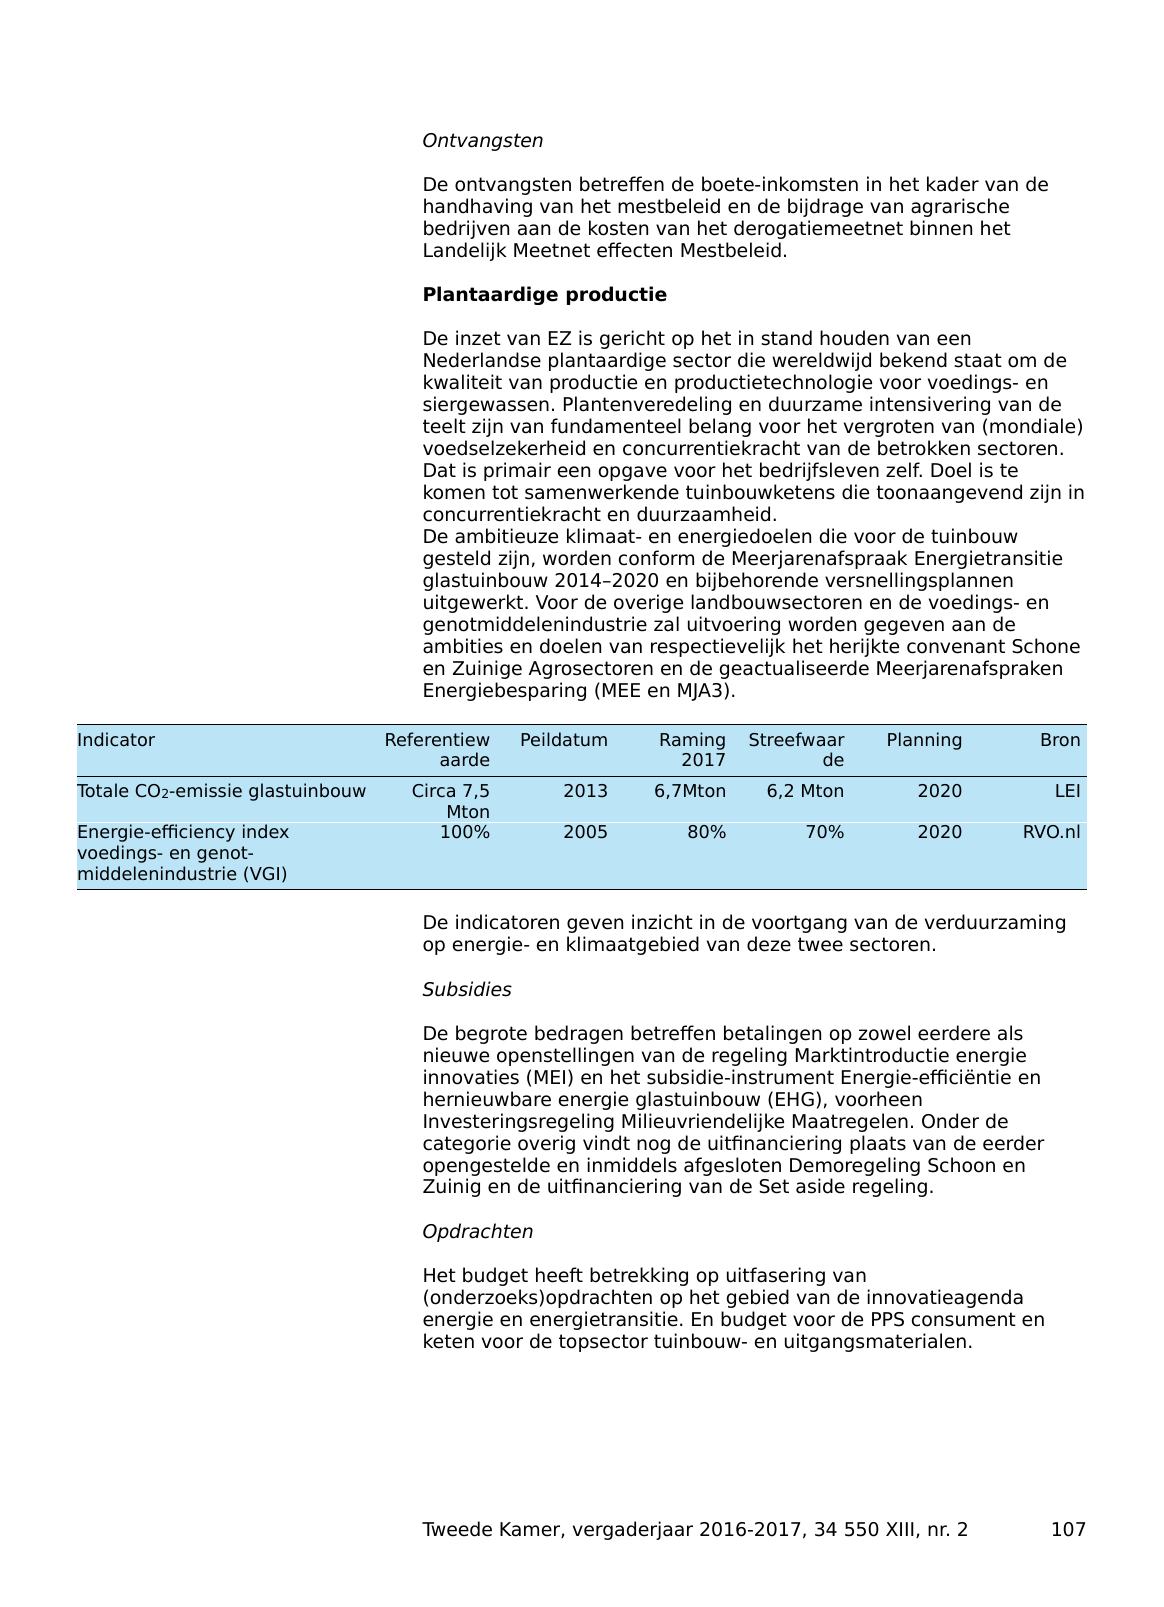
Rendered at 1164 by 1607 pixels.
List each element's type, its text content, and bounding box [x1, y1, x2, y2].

table_cell 6,7Mton [614, 777, 732, 822]
subtitle Plantaardige productie [422, 284, 1087, 306]
table_cell 70% [732, 823, 850, 889]
text De ambitieuze klimaat- en energiedoelen die voor de tuinbouw gesteld zijn, worden conform de Meerjarenafspraak Energietransitie glastuinbouw 2014–2020 en bijbehorende versnellingsplannen uitgewerkt. Voor de overige landbouwsectoren en de voedings- en genotmiddelenindustrie zal uitvoering worden gegeven aan de ambities en doelen van respectievelijk het herijkte convenant Schone en Zuinige Agrosectoren en de geactualiseerde Meerjarenafspraken Energiebesparing (MEE en MJA3). [422, 526, 1087, 702]
table_cell 6,2 Mton [732, 777, 850, 822]
table_cell 2020 [850, 823, 968, 889]
table_cell Circa 7,5 Mton [378, 777, 496, 822]
subtitle Subsidies [422, 978, 1087, 1000]
text Het budget heeft betrekking op uitfasering van (onderzoeks)opdrachten op het gebied van de innovatieagenda energie en energietransitie. En budget voor de PPS consument en keten voor de topsector tuinbouw- en uitgangsmaterialen. [422, 1265, 1087, 1353]
table_header Raming 2017 [614, 725, 732, 776]
table_cell Energie-efficiency index voedings- en genot-middelenindustrie (VGI) [77, 823, 378, 889]
table_cell RVO.nl [969, 823, 1087, 889]
table_cell 100% [378, 823, 496, 889]
text De begrote bedragen betreffen betalingen op zowel eerdere als nieuwe openstellingen van de regeling Marktintroductie energie innovaties (MEI) en het subsidie-instrument Energie-efficiëntie en hernieuwbare energie glastuinbouw (EHG), voorheen Investeringsregeling Milieuvriendelijke Maatregelen. Onder de categorie overig vindt nog de uitfinanciering plaats van de eerder opengestelde en inmiddels afgesloten Demoregeling Schoon en Zuinig en de uitfinanciering van de Set aside regeling. [422, 1023, 1087, 1198]
table_cell 2013 [496, 777, 614, 822]
table_header Indicator [77, 725, 378, 776]
subtitle Opdrachten [422, 1221, 1087, 1243]
table_header Peildatum [496, 725, 614, 776]
table_header Bron [969, 725, 1087, 776]
table_cell Totale CO2-emissie glastuinbouw [77, 777, 378, 822]
text De inzet van EZ is gericht op het in stand houden van een Nederlandse plantaardige sector die wereldwijd bekend staat om de kwaliteit van productie en productietechnologie voor voedings- en siergewassen. Plantenveredeling en duurzame intensivering van de teelt zijn van fundamenteel belang voor het vergroten van (mondiale) voedselzekerheid en concurrentiekracht van de betrokken sectoren. Dat is primair een opgave voor het bedrijfsleven zelf. Doel is te komen tot samenwerkende tuinbouwketens die toonaangevend zijn in concurrentiekracht en duurzaamheid. [422, 328, 1087, 526]
text De indicatoren geven inzicht in de voortgang van de verduurzaming op energie- en klimaatgebied van deze twee sectoren. [422, 912, 1087, 956]
subtitle Ontvangsten [422, 130, 1087, 152]
table_header Referentiewaarde [378, 725, 496, 776]
table_header Planning [850, 725, 968, 776]
table_cell 2005 [496, 823, 614, 889]
table_header Streefwaarde [732, 725, 850, 776]
table_cell LEI [969, 777, 1087, 822]
text De ontvangsten betreffen de boete-inkomsten in het kader van de handhaving van het mestbeleid en de bijdrage van agrarische bedrijven aan de kosten van het derogatiemeetnet binnen het Landelijk Meetnet effecten Mestbeleid. [422, 174, 1087, 262]
table_cell 80% [614, 823, 732, 889]
table_cell 2020 [850, 777, 968, 822]
